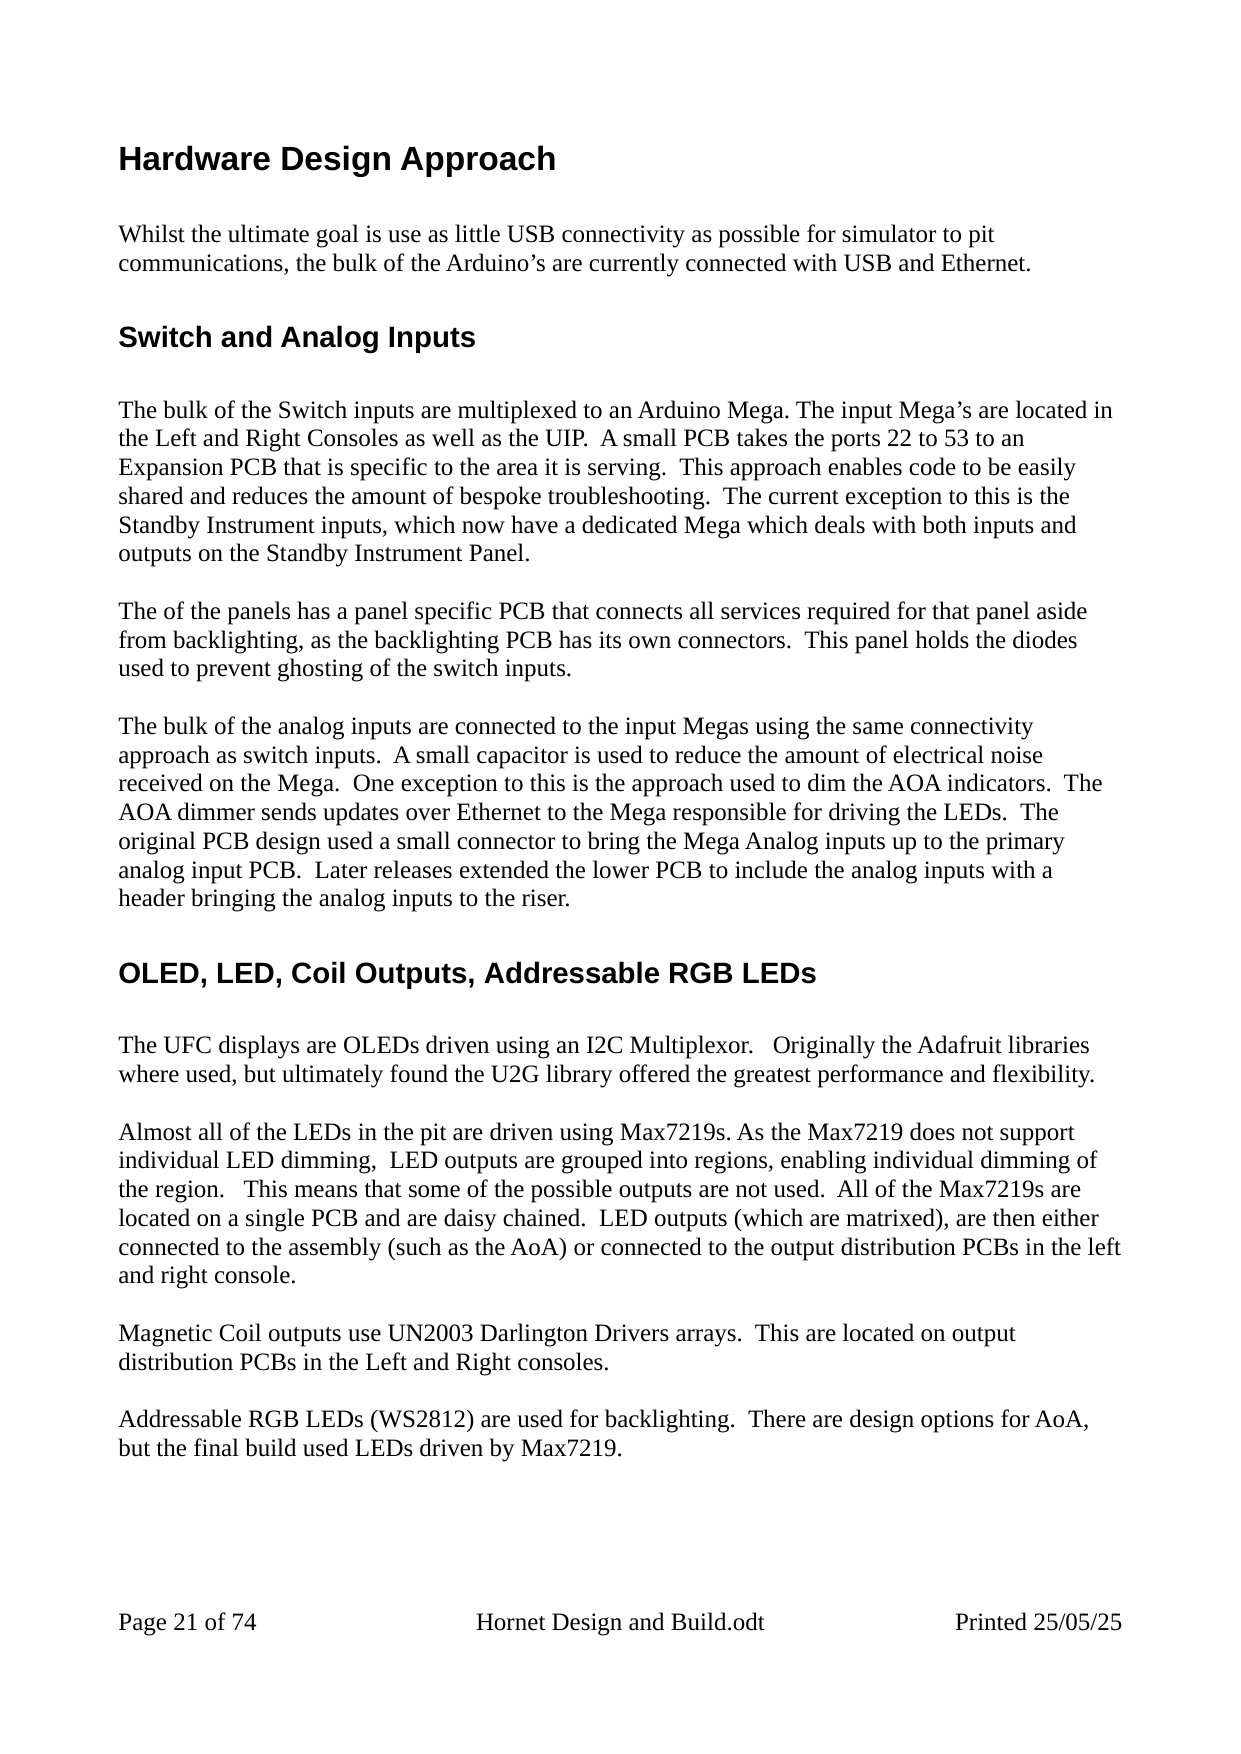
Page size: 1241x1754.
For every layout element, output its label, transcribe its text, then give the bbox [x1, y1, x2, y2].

text Magnetic Coil outputs use UN2003 Darlington Drivers arrays. This are located on output distribution PCBs in the Left and Right consoles. [118, 1318, 1122, 1376]
subtitle OLED, LED, Coil Outputs, Addressable RGB LEDs [118, 956, 1122, 989]
text Addressable RGB LEDs (WS2812) are used for backlighting. There are design options for AoA, but the final build used LEDs driven by Max7219. [118, 1404, 1122, 1462]
text The bulk of the Switch inputs are multiplexed to an Arduino Mega. The input Mega’s are located in the Left and Right Consoles as well as the UIP. A small PCB takes the ports 22 to 53 to an Expansion PCB that is specific to the area it is serving. This approach enables code to be easily shared and reduces the amount of bespoke troubleshooting. The current exception to this is the Standby Instrument inputs, which now have a dedicated Mega which deals with both inputs and outputs on the Standby Instrument Panel. [118, 395, 1122, 567]
subtitle Switch and Analog Inputs [118, 320, 1122, 353]
subtitle Hardware Design Approach [118, 139, 1122, 178]
text The of the panels has a panel specific PCB that connects all services required for that panel aside from backlighting, as the backlighting PCB has its own connectors. This panel holds the diodes used to prevent ghosting of the switch inputs. [118, 596, 1122, 682]
text Almost all of the LEDs in the pit are driven using Max7219s. As the Max7219 does not support individual LED dimming, LED outputs are grouped into regions, enabling individual dimming of the region. This means that some of the possible outputs are not used. All of the Max7219s are located on a single PCB and are daisy chained. LED outputs (which are matrixed), are then either connected to the assembly (such as the AoA) or connected to the output distribution PCBs in the left and right console. [118, 1117, 1122, 1289]
text The bulk of the analog inputs are connected to the input Megas using the same connectivity approach as switch inputs. A small capacitor is used to reduce the amount of electrical noise received on the Mega. One exception to this is the approach used to dim the AOA indicators. The AOA dimmer sends updates over Ethernet to the Mega responsible for driving the LEDs. The original PCB design used a small connector to bring the Mega Analog inputs up to the primary analog input PCB. Later releases extended the lower PCB to include the analog inputs with a header bringing the analog inputs to the riser. [118, 711, 1122, 912]
text The UFC displays are OLEDs driven using an I2C Multiplexor. Originally the Adafruit libraries where used, but ultimately found the U2G library offered the greatest performance and flexibility. [118, 1031, 1122, 1088]
text Whilst the ultimate goal is use as little USB connectivity as possible for simulator to pit communications, the bulk of the Arduino’s are currently connected with USB and Ethernet. [118, 219, 1122, 276]
